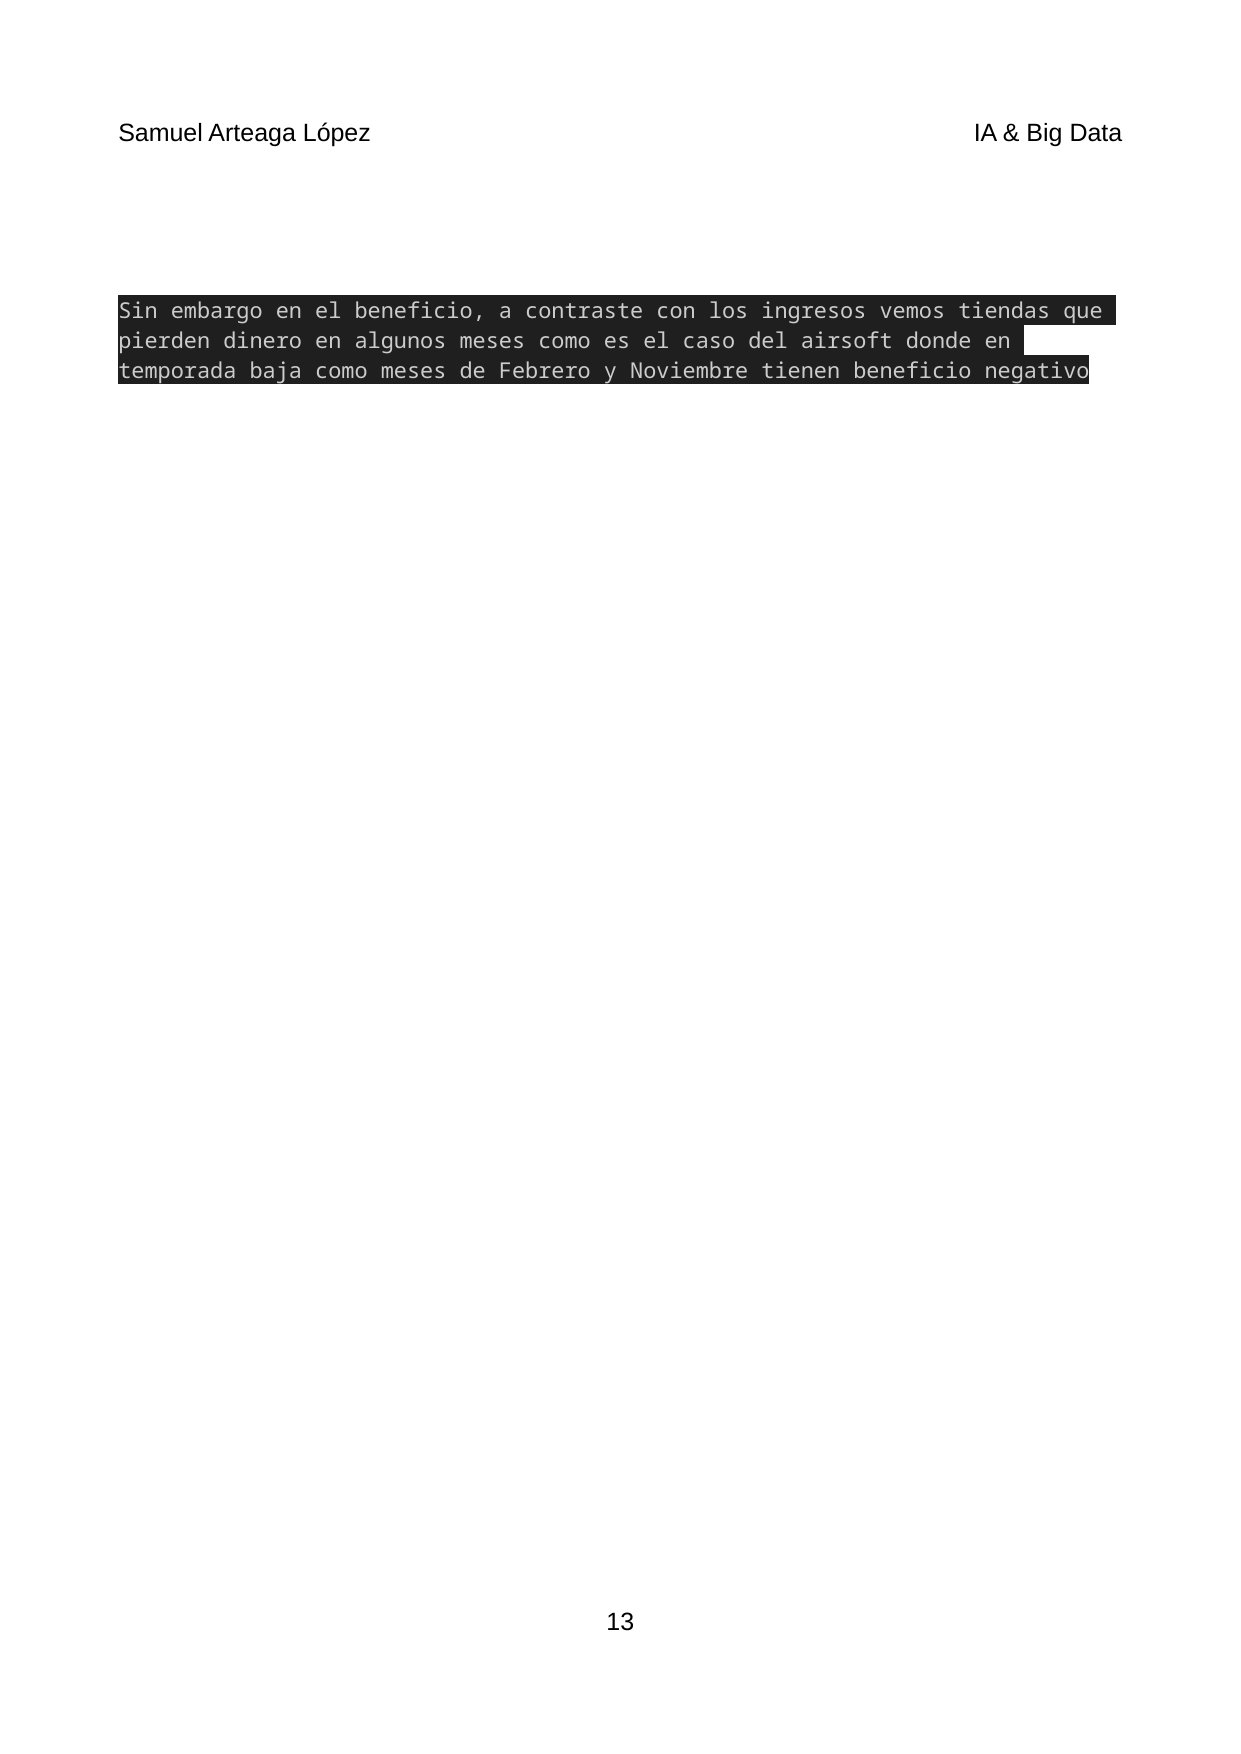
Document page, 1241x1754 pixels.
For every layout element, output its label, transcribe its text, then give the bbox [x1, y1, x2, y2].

text Sin embargo en el beneficio, a contraste con los ingresos vemos tiendas que pierden dinero en algunos meses como es el caso del airsoft donde en temporada baja como meses de Febrero y Noviembre tienen beneficio negativo [118, 295, 1122, 384]
